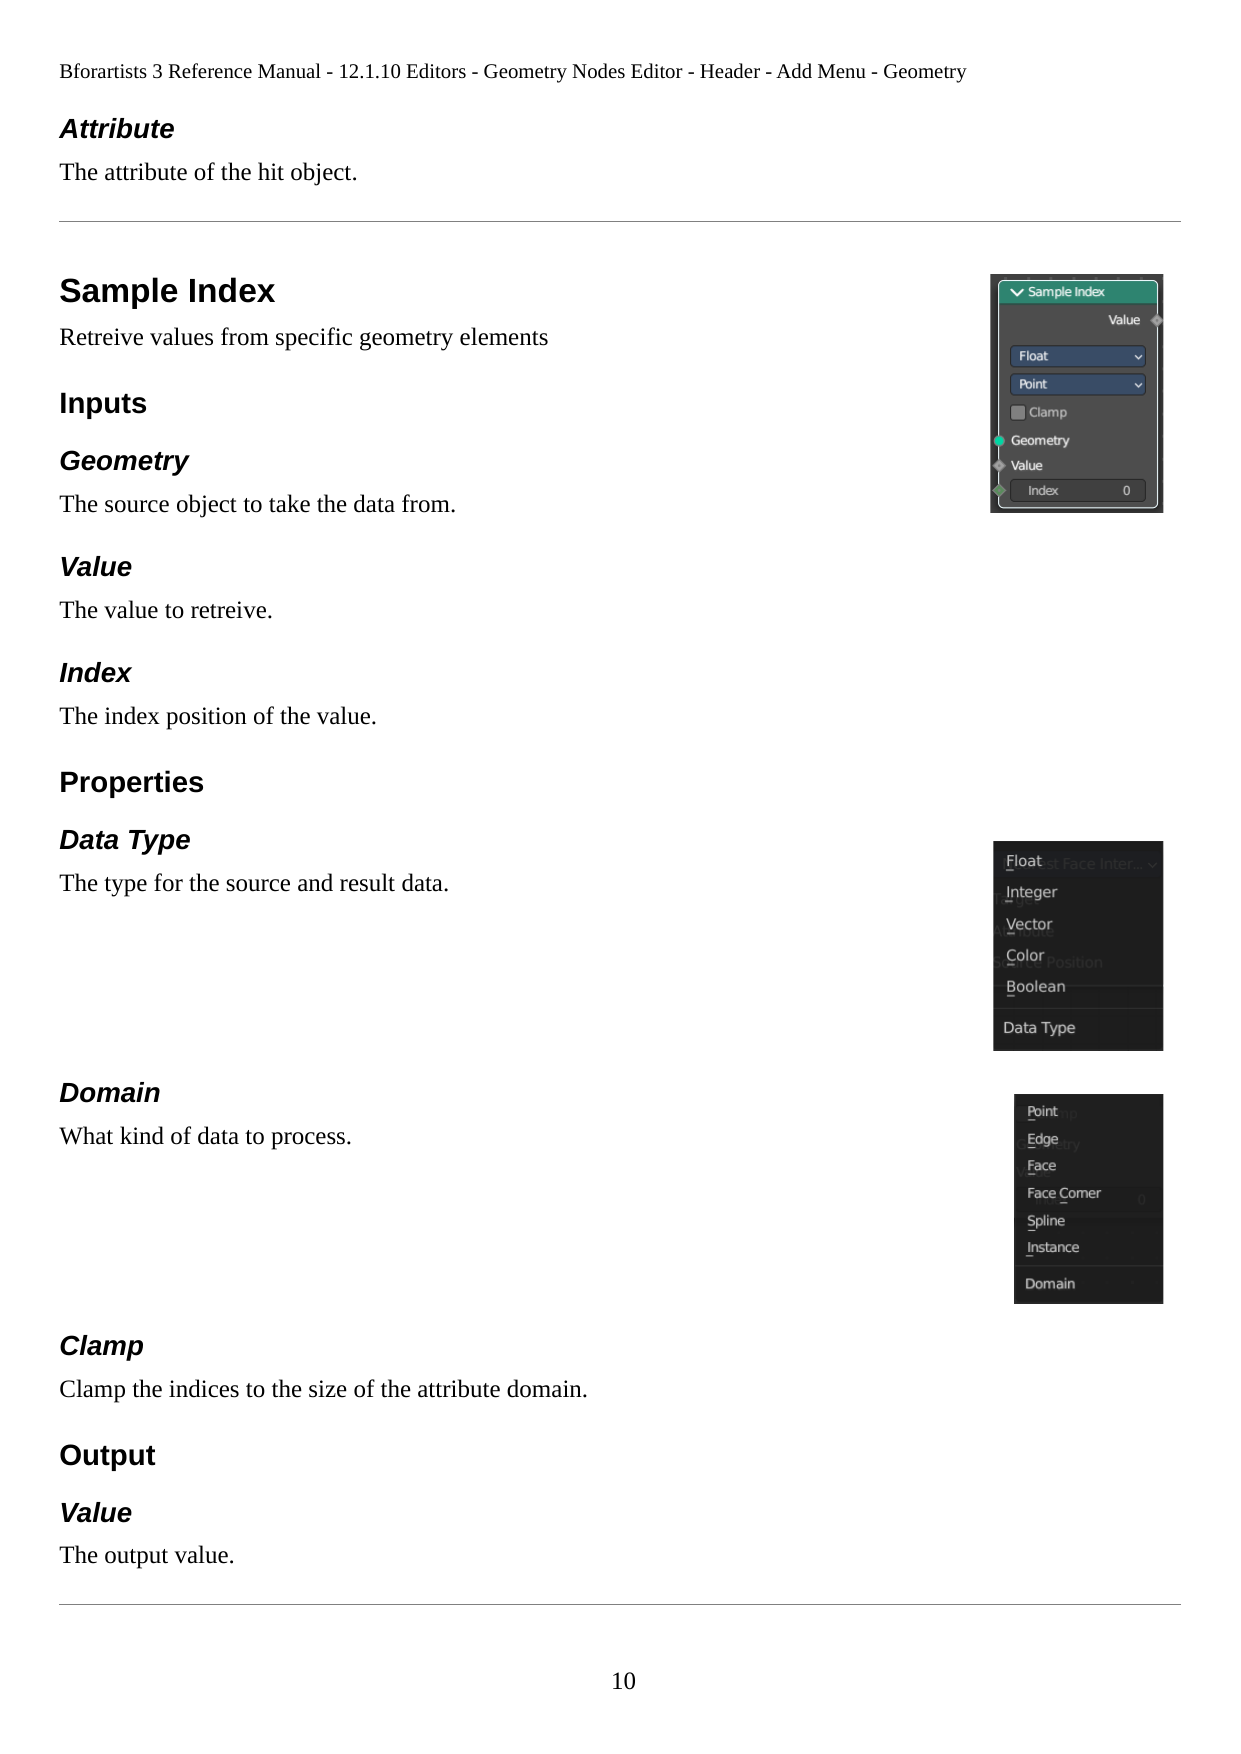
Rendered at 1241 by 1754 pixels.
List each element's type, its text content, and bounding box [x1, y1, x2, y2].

picture [993, 841, 1164, 1051]
subtitle Value [59, 1496, 1181, 1528]
picture [1014, 1094, 1164, 1304]
text What kind of data to process. [59, 1121, 1014, 1149]
text Clamp the indices to the size of the attribute domain. [59, 1374, 1181, 1403]
text Retreive values from specific geometry elements [59, 322, 990, 351]
text The value to retreive. [59, 595, 1181, 624]
subtitle Domain [59, 1076, 1181, 1108]
picture [990, 274, 1164, 513]
subtitle Clamp [59, 1329, 1181, 1361]
subtitle Data Type [59, 823, 1181, 855]
subtitle Geometry [59, 444, 990, 476]
subtitle Inputs [59, 386, 990, 419]
subtitle Attribute [59, 113, 1181, 144]
subtitle Properties [59, 764, 1181, 798]
subtitle Output [59, 1437, 1181, 1471]
subtitle [1164, 444, 1181, 476]
subtitle [1164, 386, 1181, 419]
text The output value. [59, 1541, 1181, 1569]
text The type for the source and result data. [59, 868, 993, 896]
subtitle Index [59, 656, 1181, 688]
subtitle Sample Index [59, 271, 1181, 310]
subtitle Value [59, 551, 1181, 582]
text The index position of the value. [59, 701, 1181, 729]
text The attribute of the hit object. [59, 157, 1181, 186]
text The source object to take the data from. [59, 489, 1181, 518]
